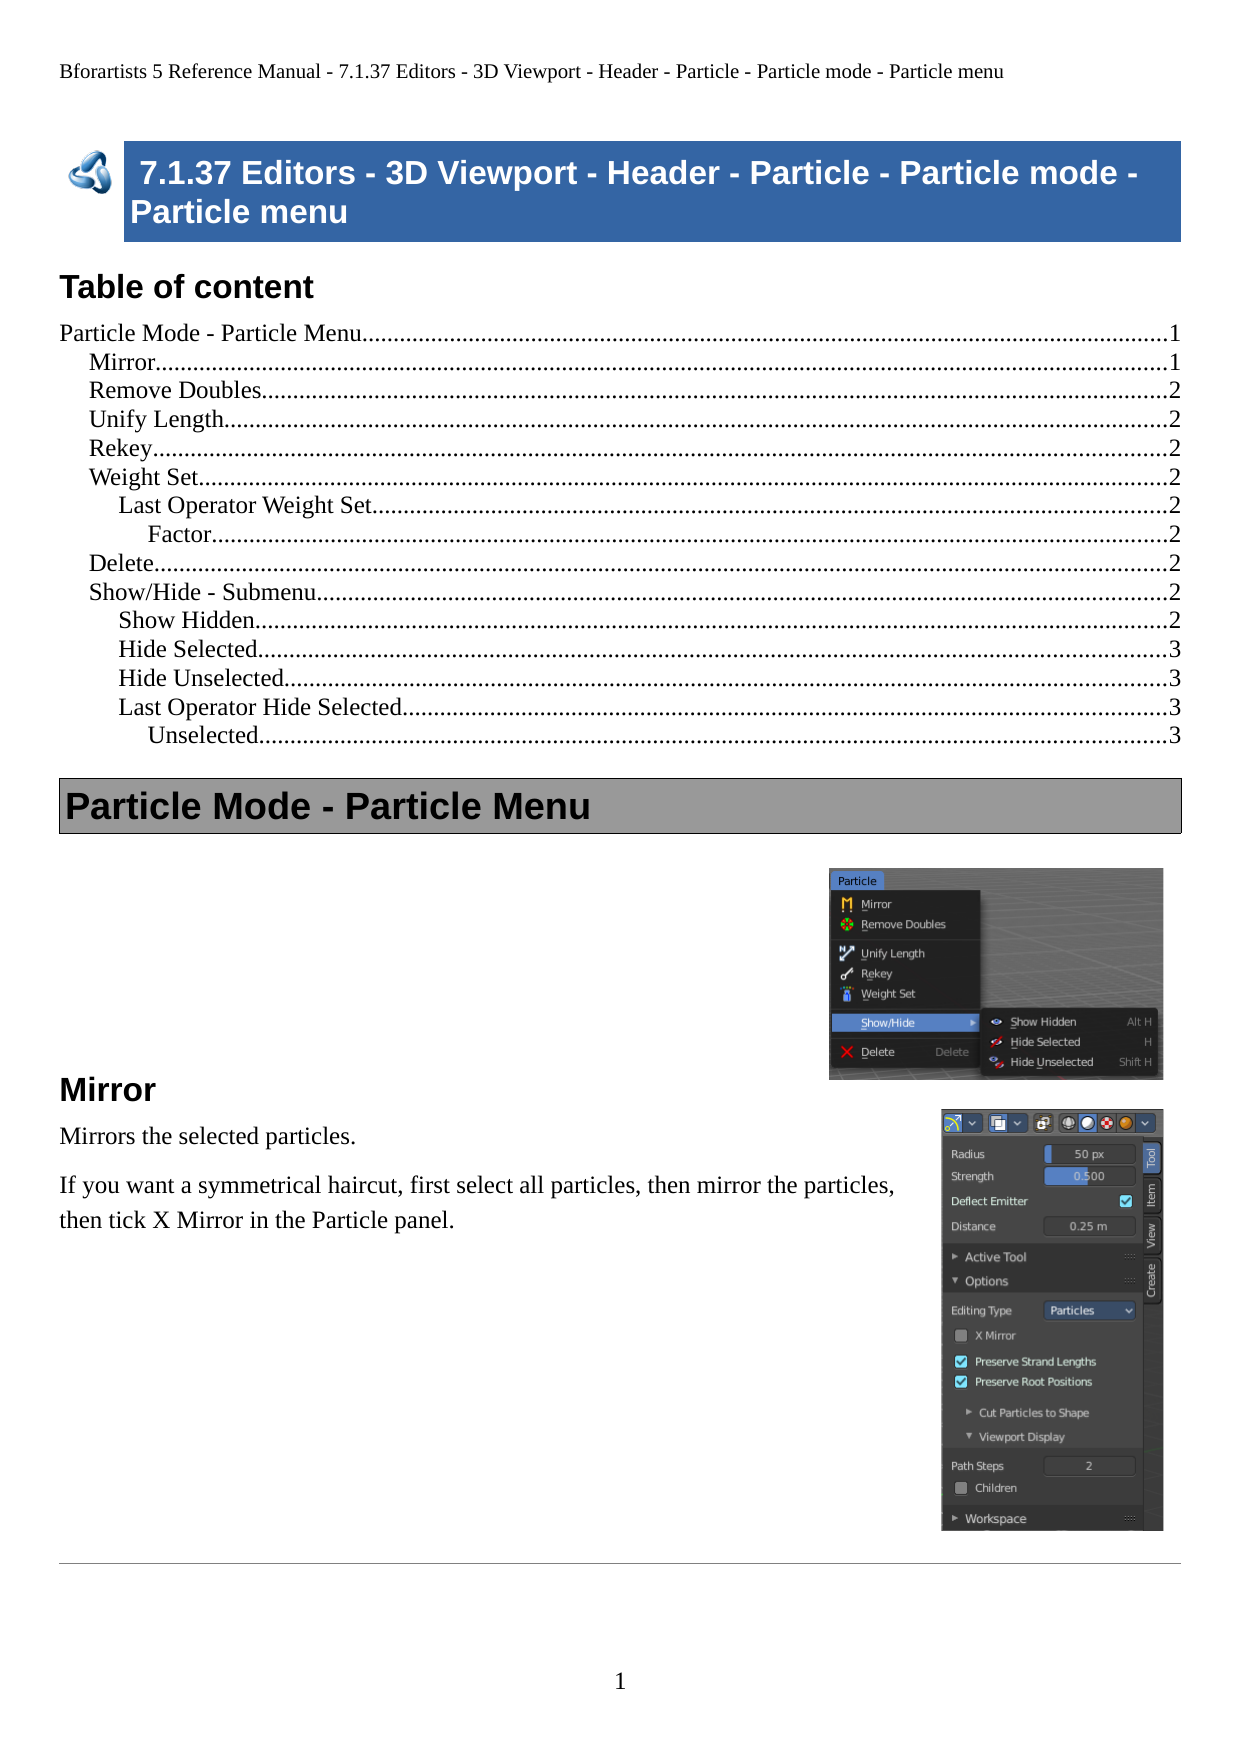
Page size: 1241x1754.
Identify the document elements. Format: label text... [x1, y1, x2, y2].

text Hide Unselected 3 [118, 663, 1181, 692]
text Remove Doubles 2 [88, 375, 1181, 404]
text Mirrors the selected particles. [59, 1121, 941, 1150]
text If you want a symmetrical haircut, first select all particles, then mirror the particles, then tick X Mirror in the Particle panel. [59, 1170, 941, 1233]
text Last Operator Hide Selected 3 [118, 692, 1181, 720]
picture [941, 1109, 1164, 1531]
text Rekey 2 [88, 433, 1181, 462]
text Last Operator Weight Set 2 [118, 490, 1181, 519]
picture [65, 147, 114, 197]
text Delete 2 [88, 548, 1181, 577]
picture [829, 868, 1164, 1080]
text Unselected 3 [147, 720, 1181, 749]
table_header [59, 141, 124, 242]
text Hide Selected 3 [118, 634, 1181, 663]
text Show/Hide - Submenu 2 [88, 577, 1181, 605]
table_header 7.1.37 Editors - 3D Viewport - Header - Particle - Particle mode - Particle menu [124, 141, 1181, 242]
text Unify Length 2 [88, 404, 1181, 433]
text Particle Mode - Particle Menu 1 [59, 318, 1181, 347]
text Show Hidden 2 [118, 605, 1181, 634]
text Weight Set 2 [88, 462, 1181, 490]
subtitle Mirror [59, 1070, 1181, 1109]
text Mirror 1 [88, 347, 1181, 375]
subtitle Table of content [59, 267, 1181, 305]
table_header Particle Mode - Particle Menu [60, 779, 1181, 833]
text Factor 2 [147, 519, 1181, 548]
